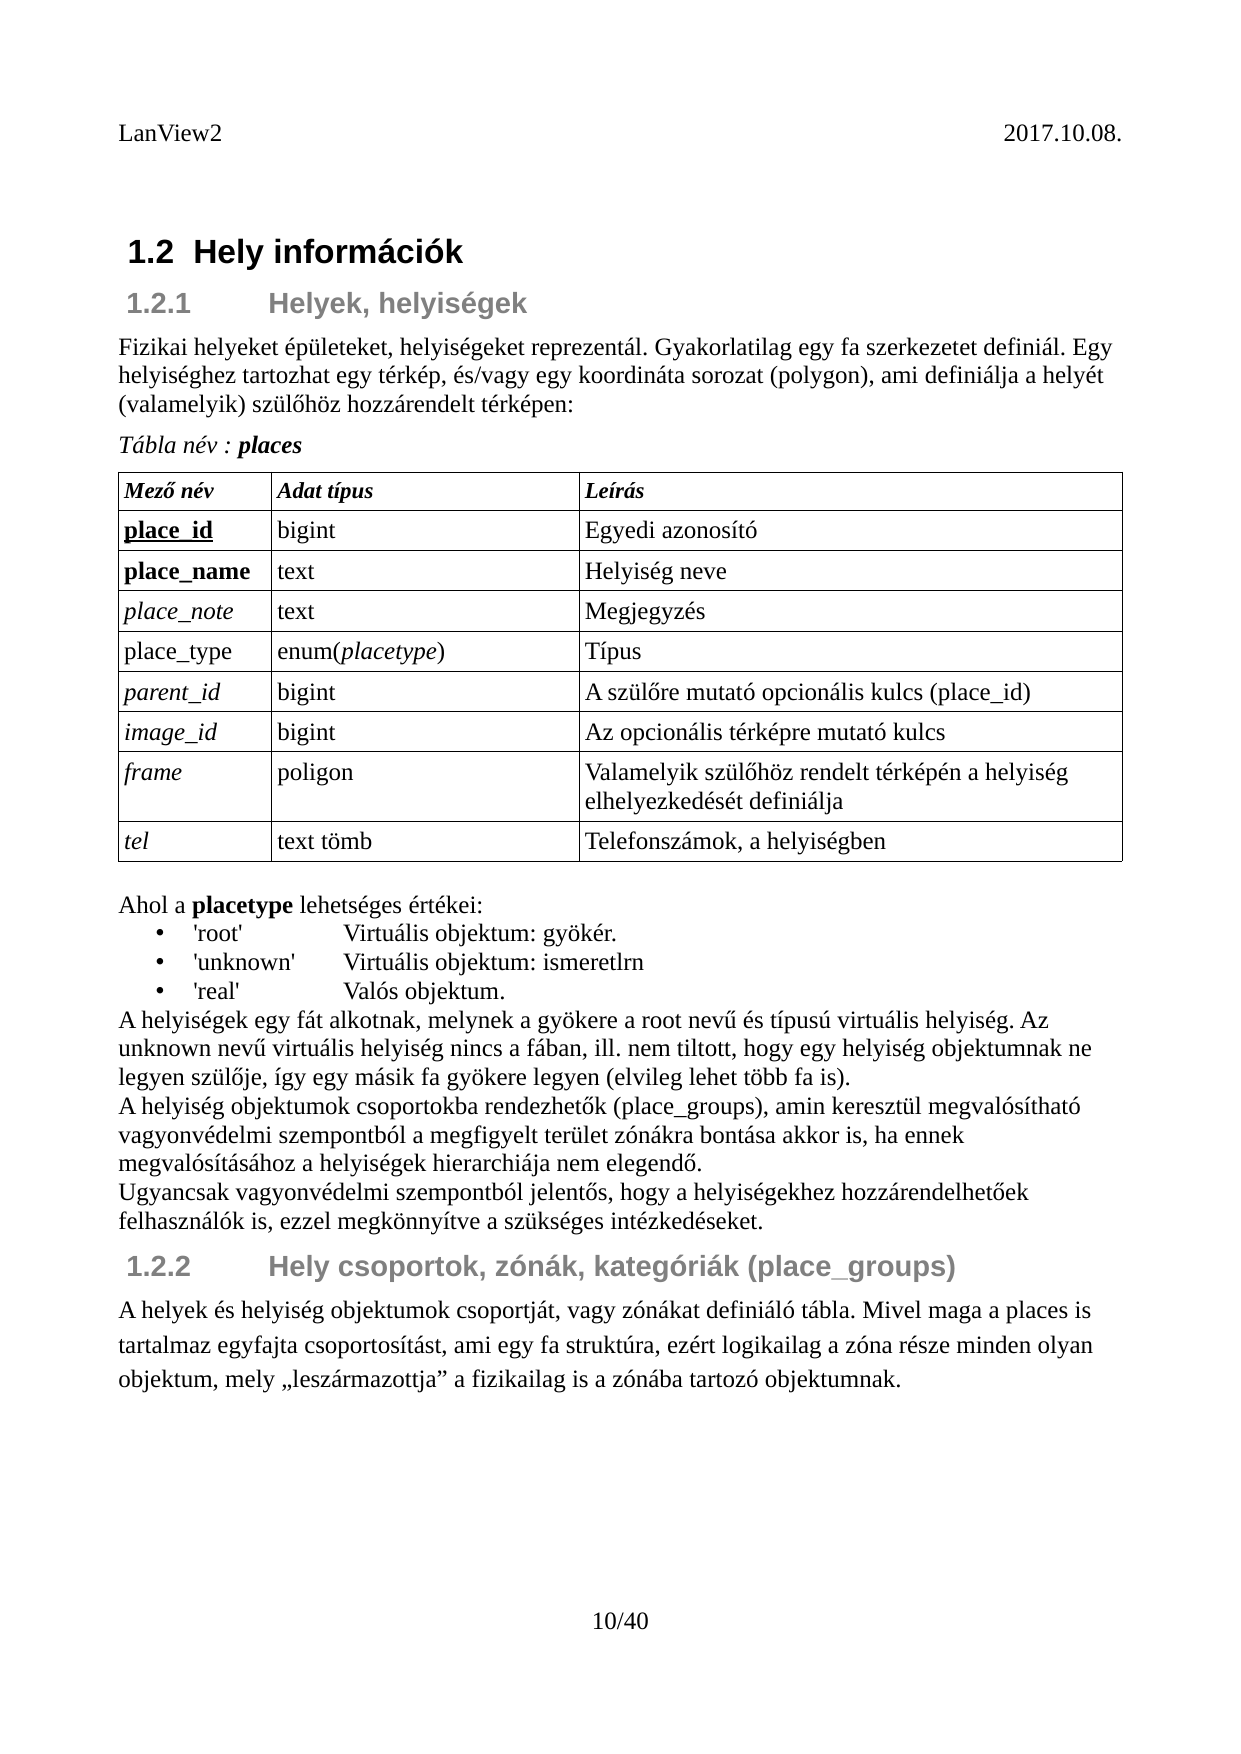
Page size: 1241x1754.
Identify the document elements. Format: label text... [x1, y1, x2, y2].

subtitle Hely információk [118, 232, 1122, 271]
text Ahol a placetype lehetséges értékei: [118, 890, 1122, 918]
text Fizikai helyeket épületeket, helyiségeket reprezentál. Gyakorlatilag egy fa szerkezetet definiál. Egy helyiséghez tartozhat egy térkép, és/vagy egy koordináta sorozat (polygon), ami definiálja a helyét (valamelyik) szülőhöz hozzárendelt térképen: [118, 332, 1122, 418]
subtitle Hely csoportok, zónák, kategóriák (place_groups) [118, 1249, 1122, 1283]
table_header Mező név [119, 473, 271, 509]
table_cell place_name [119, 551, 271, 590]
text A helyiség objektumok csoportokba rendezhetők (place_groups), amin keresztül megvalósítható vagyonvédelmi szempontból a megfigyelt terület zónákra bontása akkor is, ha ennek megvalósításához a helyiségek hierarchiája nem elegendő. [118, 1091, 1122, 1177]
table_cell Valamelyik szülőhöz rendelt térképén a helyiség elhelyezkedését definiálja [580, 752, 1122, 821]
text A helyiségek egy fát alkotnak, melynek a gyökere a root nevű és típusú virtuális helyiség. Az unknown nevű virtuális helyiség nincs a fában, ill. nem tiltott, hogy egy helyiség objektumnak ne legyen szülője, így egy másik fa gyökere legyen (elvileg lehet több fa is). [118, 1005, 1122, 1091]
text Ugyancsak vagyonvédelmi szempontból jelentős, hogy a helyiségekhez hozzárendelhetőek felhasználók is, ezzel megkönnyítve a szükséges intézkedéseket. [118, 1177, 1122, 1235]
table_header Leírás [580, 473, 1122, 509]
list 'real' Valós objektum. [156, 976, 1122, 1005]
table_cell Helyiség neve [580, 551, 1122, 590]
list 'root' Virtuális objektum: gyökér. [156, 918, 1122, 947]
table_cell text [272, 551, 579, 590]
table_cell Egyedi azonosító [580, 511, 1122, 550]
table_cell Típus [580, 632, 1122, 671]
table_cell text [272, 591, 579, 631]
table_cell place_id [119, 511, 271, 550]
table_cell tel [119, 822, 271, 861]
text Tábla név : places [118, 430, 1122, 459]
table_cell place_type [119, 632, 271, 671]
list 'unknown' Virtuális objektum: ismeretlrn [156, 947, 1122, 976]
table_cell parent_id [119, 672, 271, 711]
table_cell text tömb [272, 822, 579, 861]
table_cell enum(placetype) [272, 632, 579, 671]
table_cell frame [119, 752, 271, 821]
table_cell A szülőre mutató opcionális kulcs (place_id) [580, 672, 1122, 711]
table_cell place_note [119, 591, 271, 631]
table_cell poligon [272, 752, 579, 821]
table_cell bigint [272, 712, 579, 751]
table_cell Megjegyzés [580, 591, 1122, 631]
text A helyek és helyiség objektumok csoportját, vagy zónákat definiáló tábla. Mivel maga a places is tartalmaz egyfajta csoportosítást, ami egy fa struktúra, ezért logikailag a zóna része minden olyan objektum, mely „leszármazottja” a fizikailag is a zónába tartozó objektumnak. [118, 1295, 1122, 1393]
table_cell bigint [272, 511, 579, 550]
table_cell Az opcionális térképre mutató kulcs [580, 712, 1122, 751]
table_cell Telefonszámok, a helyiségben [580, 822, 1122, 861]
table_cell bigint [272, 672, 579, 711]
subtitle Helyek, helyiségek [118, 286, 1122, 319]
table_cell image_id [119, 712, 271, 751]
table_header Adat típus [272, 473, 579, 509]
